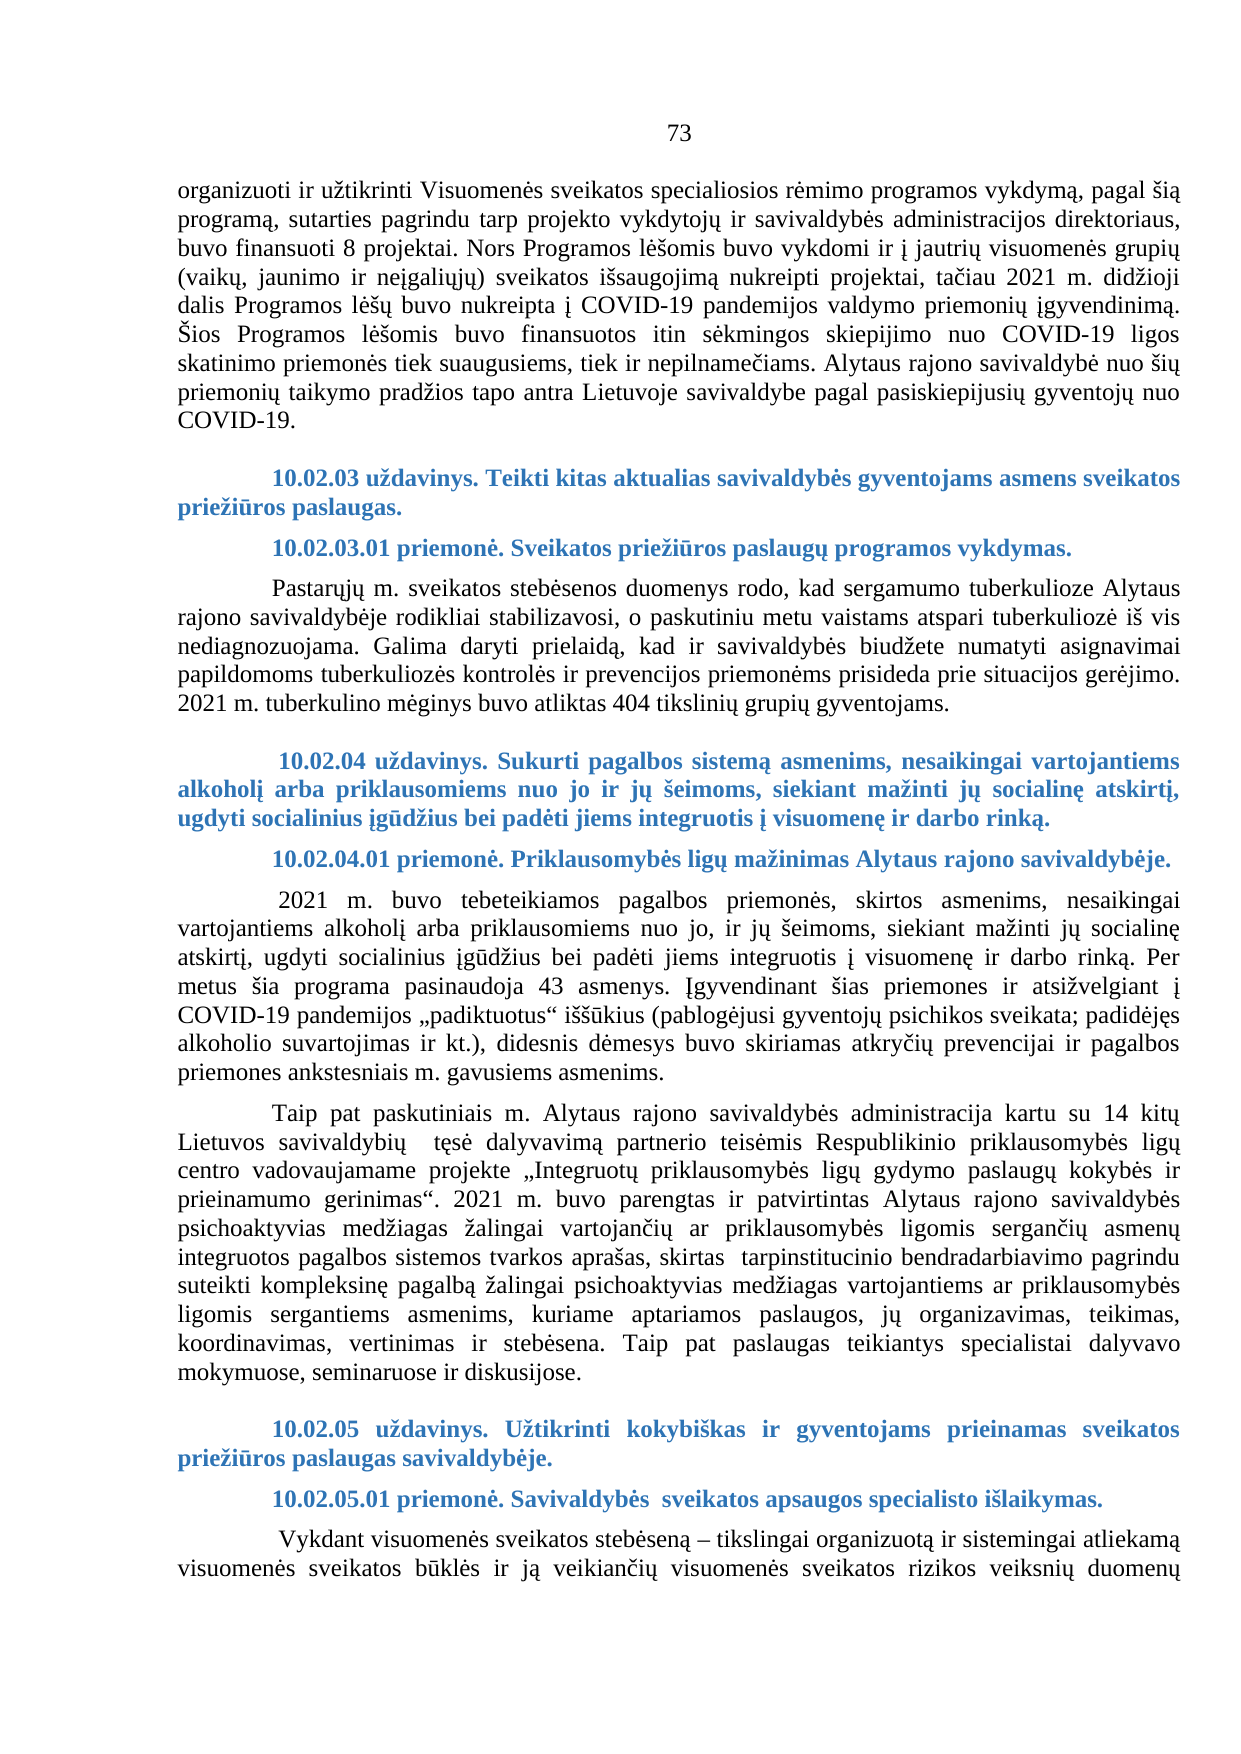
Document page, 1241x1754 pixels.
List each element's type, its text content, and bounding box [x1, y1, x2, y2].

text 10.02.04 uždavinys. Sukurti pagalbos sistemą asmenims, nesaikingai vartojantiems alkoholį arba priklausomiems nuo jo ir jų šeimoms, siekiant mažinti jų socialinę atskirtį, ugdyti socialinius įgūdžius bei padėti jiems integruotis į visuomenę ir darbo rinką. [177, 746, 1181, 832]
text 10.02.04.01 priemonė. Priklausomybės ligų mažinimas Alytaus rajono savivaldybėje. [177, 844, 1181, 873]
text 10.02.05 uždavinys. Užtikrinti kokybiškas ir gyventojams prieinamas sveikatos priežiūros paslaugas savivaldybėje. [177, 1414, 1181, 1472]
text 10.02.03.01 priemonė. Sveikatos priežiūros paslaugų programos vykdymas. [177, 533, 1181, 561]
text 2021 m. buvo tebeteikiamos pagalbos priemonės, skirtos asmenims, nesaikingai vartojantiems alkoholį arba priklausomiems nuo jo, ir jų šeimoms, siekiant mažinti jų socialinę atskirtį, ugdyti socialinius įgūdžius bei padėti jiems integruotis į visuomenę ir darbo rinką. Per metus šia programa pasinaudoja 43 asmenys. Įgyvendinant šias priemones ir atsižvelgiant į COVID-19 pandemijos „padiktuotus“ iššūkius (pablogėjusi gyventojų psichikos sveikata; padidėjęs alkoholio suvartojimas ir kt.), didesnis dėmesys buvo skiriamas atkryčių prevencijai ir pagalbos priemones ankstesniais m. gavusiems asmenims. [177, 885, 1181, 1086]
text 10.02.03 uždavinys. Teikti kitas aktualias savivaldybės gyventojams asmens sveikatos priežiūros paslaugas. [177, 463, 1181, 521]
text Taip pat paskutiniais m. Alytaus rajono savivaldybės administracija kartu su 14 kitų Lietuvos savivaldybių tęsė dalyvavimą partnerio teisėmis Respublikinio priklausomybės ligų centro vadovaujamame projekte „Integruotų priklausomybės ligų gydymo paslaugų kokybės ir prieinamumo gerinimas“. 2021 m. buvo parengtas ir patvirtintas Alytaus rajono savivaldybės psichoaktyvias medžiagas žalingai vartojančių ar priklausomybės ligomis sergančių asmenų integruotos pagalbos sistemos tvarkos aprašas, skirtas tarpinstitucinio bendradarbiavimo pagrindu suteikti kompleksinę pagalbą žalingai psichoaktyvias medžiagas vartojantiems ar priklausomybės ligomis sergantiems asmenims, kuriame aptariamos paslaugos, jų organizavimas, teikimas, koordinavimas, vertinimas ir stebėsena. Taip pat paslaugas teikiantys specialistai dalyvavo mokymuose, seminaruose ir diskusijose. [177, 1098, 1181, 1386]
text Vykdant visuomenės sveikatos stebėseną – tikslingai organizuotą ir sistemingai atliekamą visuomenės sveikatos būklės ir ją veikiančių visuomenės sveikatos rizikos veiksnių duomenų [177, 1524, 1181, 1582]
text Pastarųjų m. sveikatos stebėsenos duomenys rodo, kad sergamumo tuberkulioze Alytaus rajono savivaldybėje rodikliai stabilizavosi, o paskutiniu metu vaistams atspari tuberkuliozė iš vis nediagnozuojama. Galima daryti prielaidą, kad ir savivaldybės biudžete numatyti asignavimai papildomoms tuberkuliozės kontrolės ir prevencijos priemonėms prisideda prie situacijos gerėjimo. 2021 m. tuberkulino mėginys buvo atliktas 404 tikslinių grupių gyventojams. [177, 573, 1181, 717]
text 10.02.05.01 priemonė. Savivaldybės sveikatos apsaugos specialisto išlaikymas. [177, 1484, 1181, 1512]
text organizuoti ir užtikrinti Visuomenės sveikatos specialiosios rėmimo programos vykdymą, pagal šią programą, sutarties pagrindu tarp projekto vykdytojų ir savivaldybės administracijos direktoriaus, buvo finansuoti 8 projektai. Nors Programos lėšomis buvo vykdomi ir į jautrių visuomenės grupių (vaikų, jaunimo ir neįgaliųjų) sveikatos išsaugojimą nukreipti projektai, tačiau 2021 m. didžioji dalis Programos lėšų buvo nukreipta į COVID-19 pandemijos valdymo priemonių įgyvendinimą. Šios Programos lėšomis buvo finansuotos itin sėkmingos skiepijimo nuo COVID-19 ligos skatinimo priemonės tiek suaugusiems, tiek ir nepilnamečiams. Alytaus rajono savivaldybė nuo šių priemonių taikymo pradžios tapo antra Lietuvoje savivaldybe pagal pasiskiepijusių gyventojų nuo COVID-19. [177, 176, 1181, 434]
